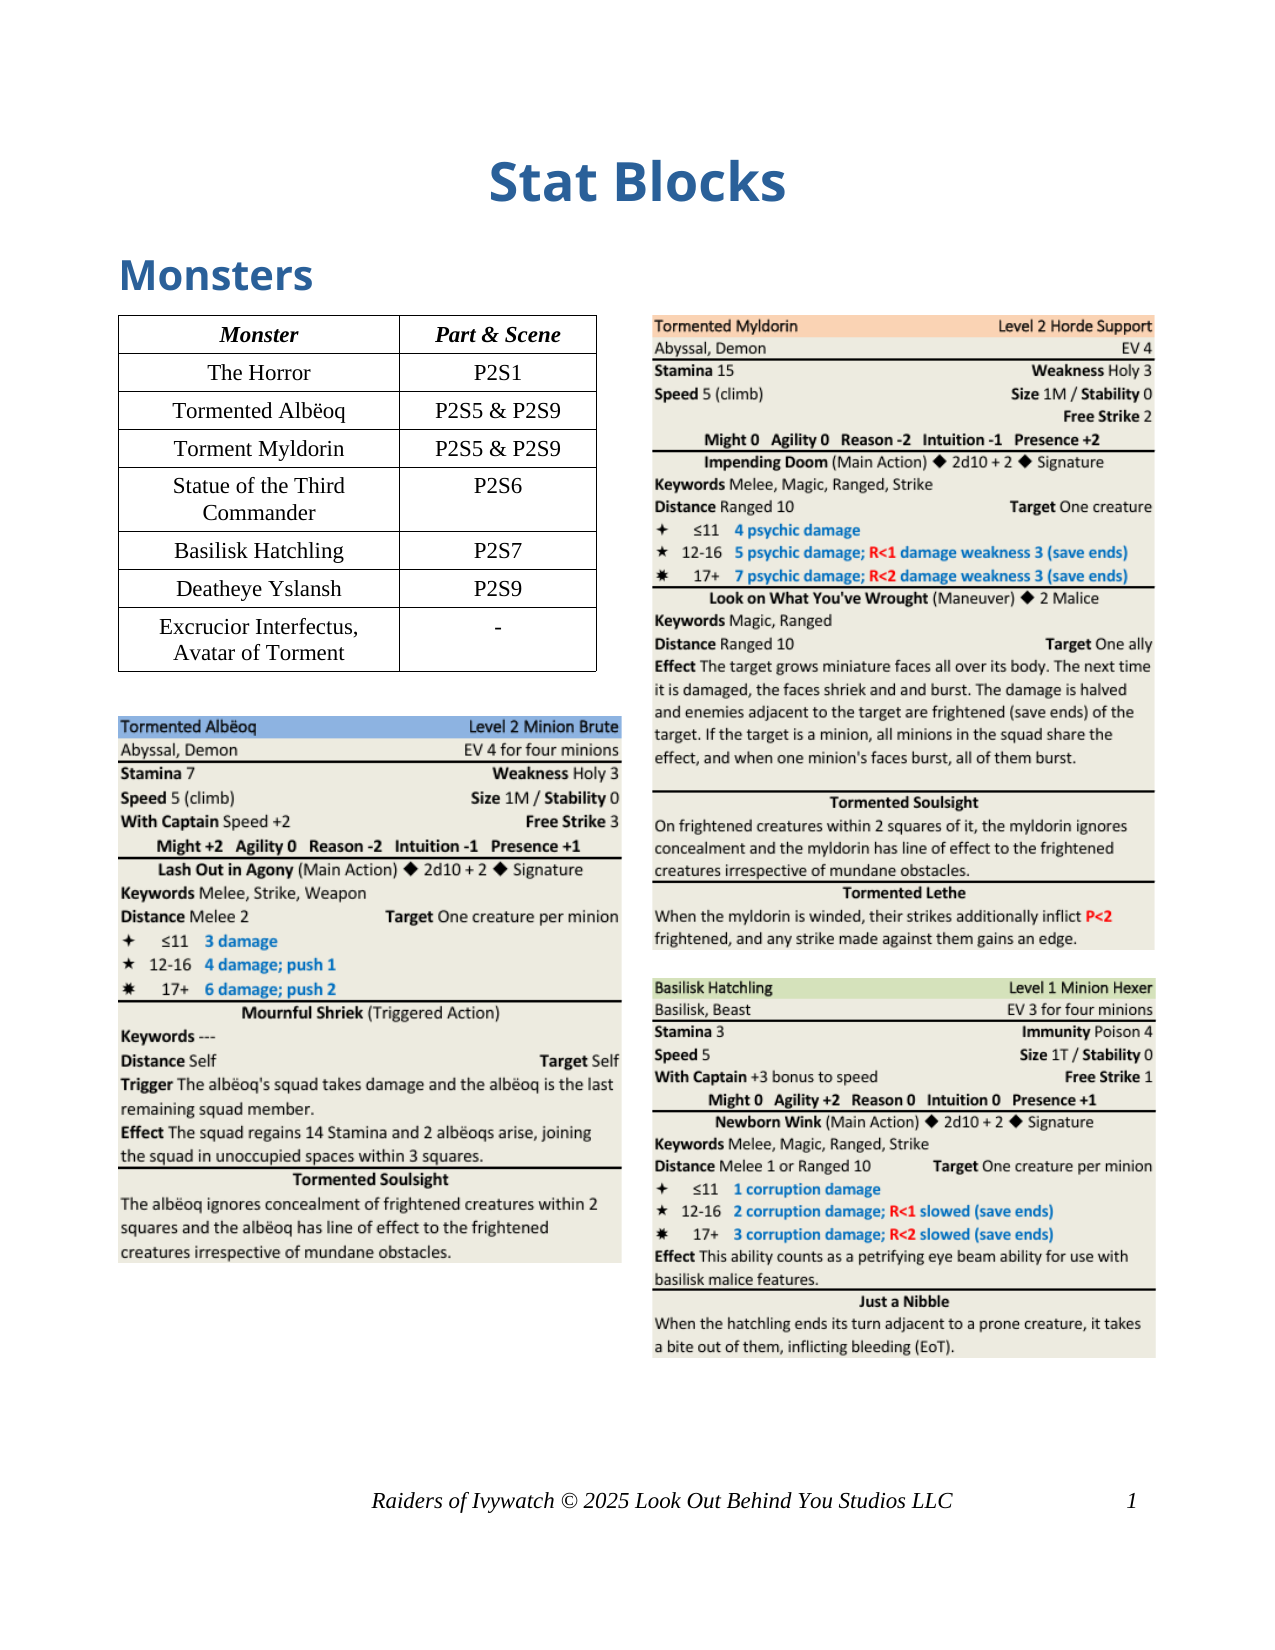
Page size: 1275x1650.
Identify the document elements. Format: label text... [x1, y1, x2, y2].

table_cell - [400, 608, 596, 671]
table_header Part & Scene [400, 316, 596, 353]
table_cell The Horror [119, 354, 399, 391]
table_cell P2S6 [400, 468, 596, 531]
table_cell P2S9 [400, 570, 596, 607]
picture [652, 978, 1157, 1358]
subtitle Monsters [118, 246, 1157, 302]
picture [118, 716, 623, 1263]
table_cell Basilisk Hatchling [119, 532, 399, 569]
table_cell Statue of the Third Commander [119, 468, 399, 531]
table_cell P2S1 [400, 354, 596, 391]
table_cell P2S5 & P2S9 [400, 392, 596, 429]
table_cell Torment Myldorin [119, 430, 399, 467]
table_cell P2S5 & P2S9 [400, 430, 596, 467]
table_cell Tormented Albëoq [119, 392, 399, 429]
subtitle Stat Blocks [118, 143, 1157, 217]
table_header Monster [119, 316, 399, 353]
table_cell Excrucior Interfectus, Avatar of Torment [119, 608, 399, 671]
picture [652, 315, 1157, 950]
table_cell Deatheye Yslansh [119, 570, 399, 607]
table_cell P2S7 [400, 532, 596, 569]
